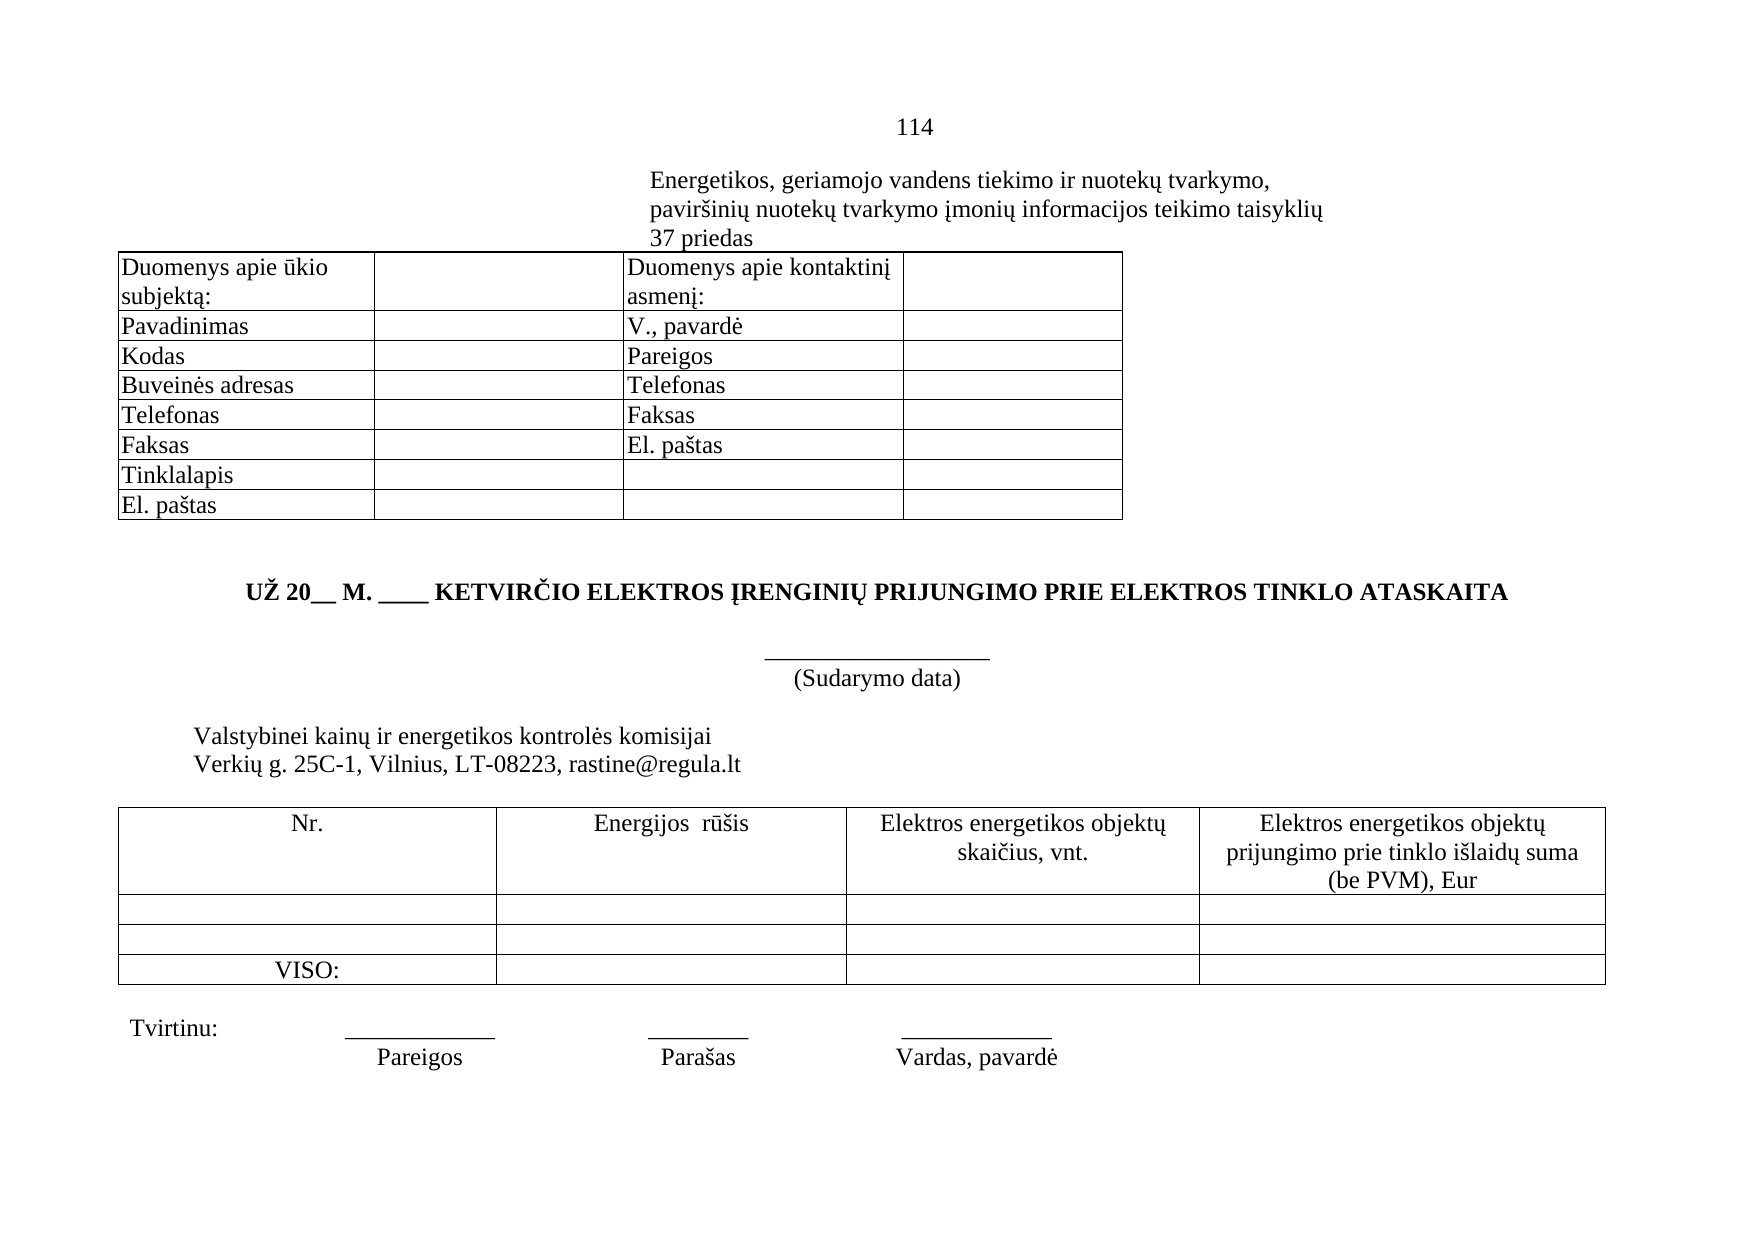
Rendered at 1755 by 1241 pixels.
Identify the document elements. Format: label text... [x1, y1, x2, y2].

table_cell [497, 925, 846, 954]
table_cell El. paštas [624, 430, 903, 459]
table_cell Tinklalapis [119, 460, 374, 489]
table_header ____________ Vardas, pavardė [831, 1014, 1122, 1071]
text paviršinių nuotekų tvarkymo įmonių informacijos teikimo taisyklių [649, 194, 1636, 223]
table_cell Faksas [119, 430, 374, 459]
table_cell [375, 490, 623, 518]
table_header [375, 253, 623, 310]
table_cell Faksas [624, 400, 903, 429]
table_cell [847, 895, 1199, 924]
table_cell VISO: [119, 955, 496, 984]
text __________________ [118, 634, 1636, 663]
table_cell [497, 955, 846, 984]
text (Sudarymo data) [118, 663, 1636, 692]
table_cell Telefonas [624, 371, 903, 399]
text Verkių g. 25C-1, Vilnius, LT-08223, rastine@regula.lt [118, 749, 1636, 778]
table_cell [375, 341, 623, 369]
table_cell [375, 430, 623, 459]
table_cell Kodas [119, 341, 374, 369]
table_cell [375, 400, 623, 429]
table_cell [624, 490, 903, 518]
table_header ________ Parašas [565, 1014, 831, 1071]
table_header Elektros energetikos objektų skaičius, vnt. [847, 808, 1199, 894]
table_cell [119, 925, 496, 954]
text UŽ 20__ M. ____ KETVIRČIO ELEKTROS ĮRENGINIŲ PRIJUNGIMO PRIE ELEKTROS TINKLO ATASKAITA [118, 577, 1636, 606]
text Valstybinei kainų ir energetikos kontrolės komisijai [118, 721, 1636, 749]
table_cell [1200, 925, 1605, 954]
table_header Duomenys apie kontaktinį asmenį: [624, 253, 903, 310]
table_cell [904, 430, 1122, 459]
table_cell [375, 311, 623, 340]
table_cell [847, 955, 1199, 984]
table_cell [904, 460, 1122, 489]
table_cell [904, 311, 1122, 340]
table_header ____________ Pareigos [274, 1014, 565, 1071]
table_header [904, 253, 1122, 310]
table_cell Buveinės adresas [119, 371, 374, 399]
table_cell [375, 371, 623, 399]
table_cell [624, 460, 903, 489]
table_header Elektros energetikos objektų prijungimo prie tinklo išlaidų suma (be PVM), Eur [1200, 808, 1605, 894]
table_header Duomenys apie ūkio subjektą: [119, 253, 374, 310]
table_header Nr. [119, 808, 496, 894]
table_cell V., pavardė [624, 311, 903, 340]
table_cell [847, 925, 1199, 954]
table_cell Telefonas [119, 400, 374, 429]
table_header Tvirtinu: [118, 1014, 274, 1071]
table_cell [904, 400, 1122, 429]
table_cell Pareigos [624, 341, 903, 369]
table_cell [1200, 955, 1605, 984]
text Energetikos, geriamojo vandens tiekimo ir nuotekų tvarkymo, [649, 165, 1636, 194]
table_cell [497, 895, 846, 924]
table_cell [904, 341, 1122, 369]
table_cell [904, 371, 1122, 399]
table_cell Pavadinimas [119, 311, 374, 340]
table_cell [1200, 895, 1605, 924]
table_header Energijos rūšis [497, 808, 846, 894]
table_cell [904, 490, 1122, 518]
text 37 priedas [649, 223, 1636, 251]
table_cell El. paštas [119, 490, 374, 518]
table_cell [375, 460, 623, 489]
table_cell [119, 895, 496, 924]
